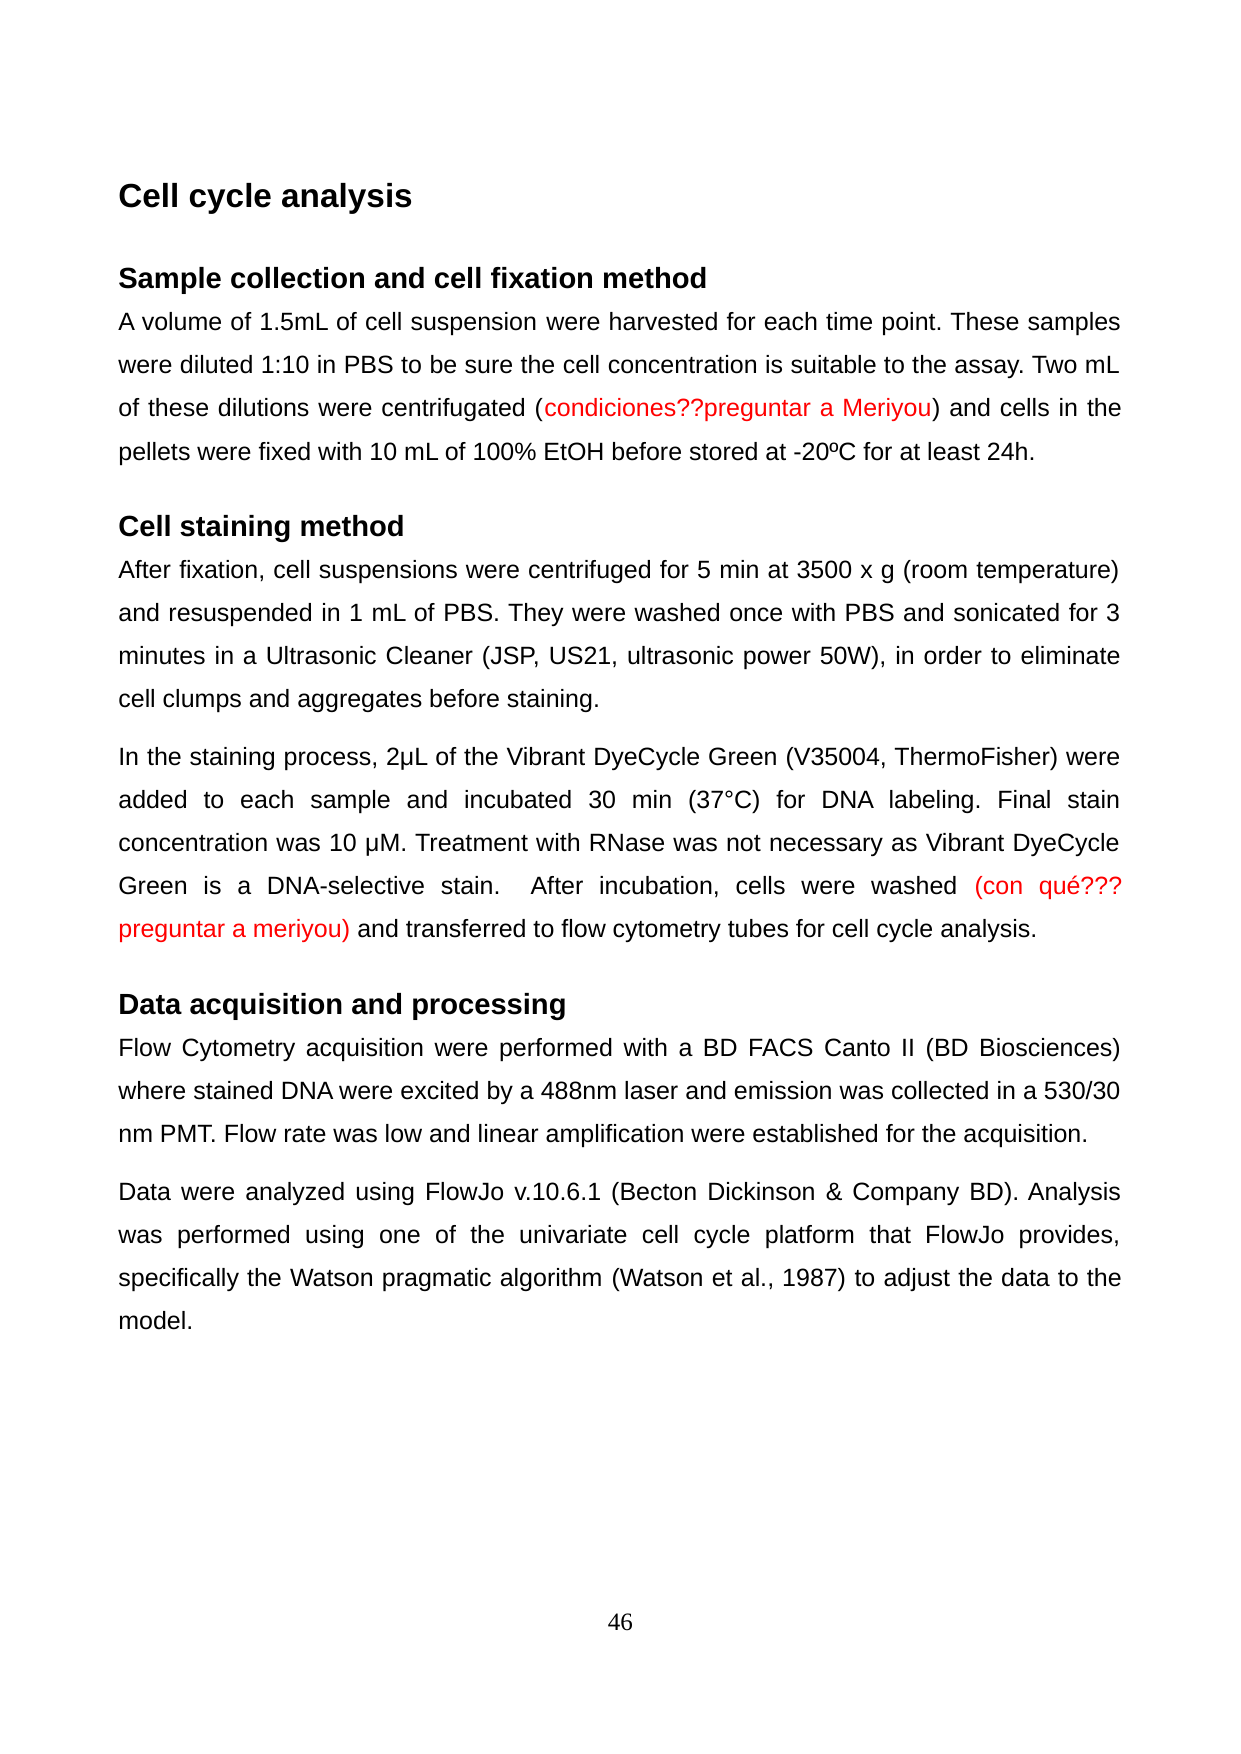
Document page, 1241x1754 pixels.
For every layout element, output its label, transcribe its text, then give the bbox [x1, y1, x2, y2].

text After fixation, cell suspensions were centrifuged for 5 min at 3500 x g (room temperature) and resuspended in 1 mL of PBS. They were washed once with PBS and sonicated for 3 minutes in a Ultrasonic Cleaner (JSP, US21, ultrasonic power 50W), in order to eliminate cell clumps and aggregates before staining. [118, 555, 1122, 713]
subtitle Cell cycle analysis [118, 176, 1122, 215]
text In the staining process, 2μL of the Vibrant DyeCycle Green (V35004, ThermoFisher) were added to each sample and incubated 30 min (37°C) for DNA labeling. Final stain concentration was 10 μM. Treatment with RNase was not necessary as Vibrant DyeCycle Green is a DNA-selective stain. After incubation, cells were washed (con qué??? preguntar a meriyou) and transferred to ﬂow cytometry tubes for cell cycle analysis. [118, 742, 1122, 943]
text Data were analyzed using FlowJo v.10.6.1 (Becton Dickinson & Company BD). Analysis was performed using one of the univariate cell cycle platform that FlowJo provides, specifically the Watson pragmatic algorithm (Watson et al., 1987)⁠ to adjust the data to the model. [118, 1177, 1122, 1335]
subtitle Data acquisition and processing [118, 987, 1122, 1020]
text A volume of 1.5mL of cell suspension were harvested for each time point. These samples were diluted 1:10 in PBS to be sure the cell concentration is suitable to the assay. Two mL of these dilutions were centrifugated (condiciones??preguntar a Meriyou) and cells in the pellets were ﬁxed with 10 mL of 100% EtOH before stored at -20ºC for at least 24h. [118, 307, 1122, 465]
subtitle Cell staining method [118, 509, 1122, 542]
subtitle Sample collection and cell fixation method [118, 261, 1122, 294]
text Flow Cytometry acquisition were performed with a BD FACS Canto II (BD Biosciences) where stained DNA were excited by a 488nm laser and emission was collected in a 530/30 nm PMT. Flow rate was low and linear amplification were established for the acquisition. [118, 1033, 1122, 1148]
